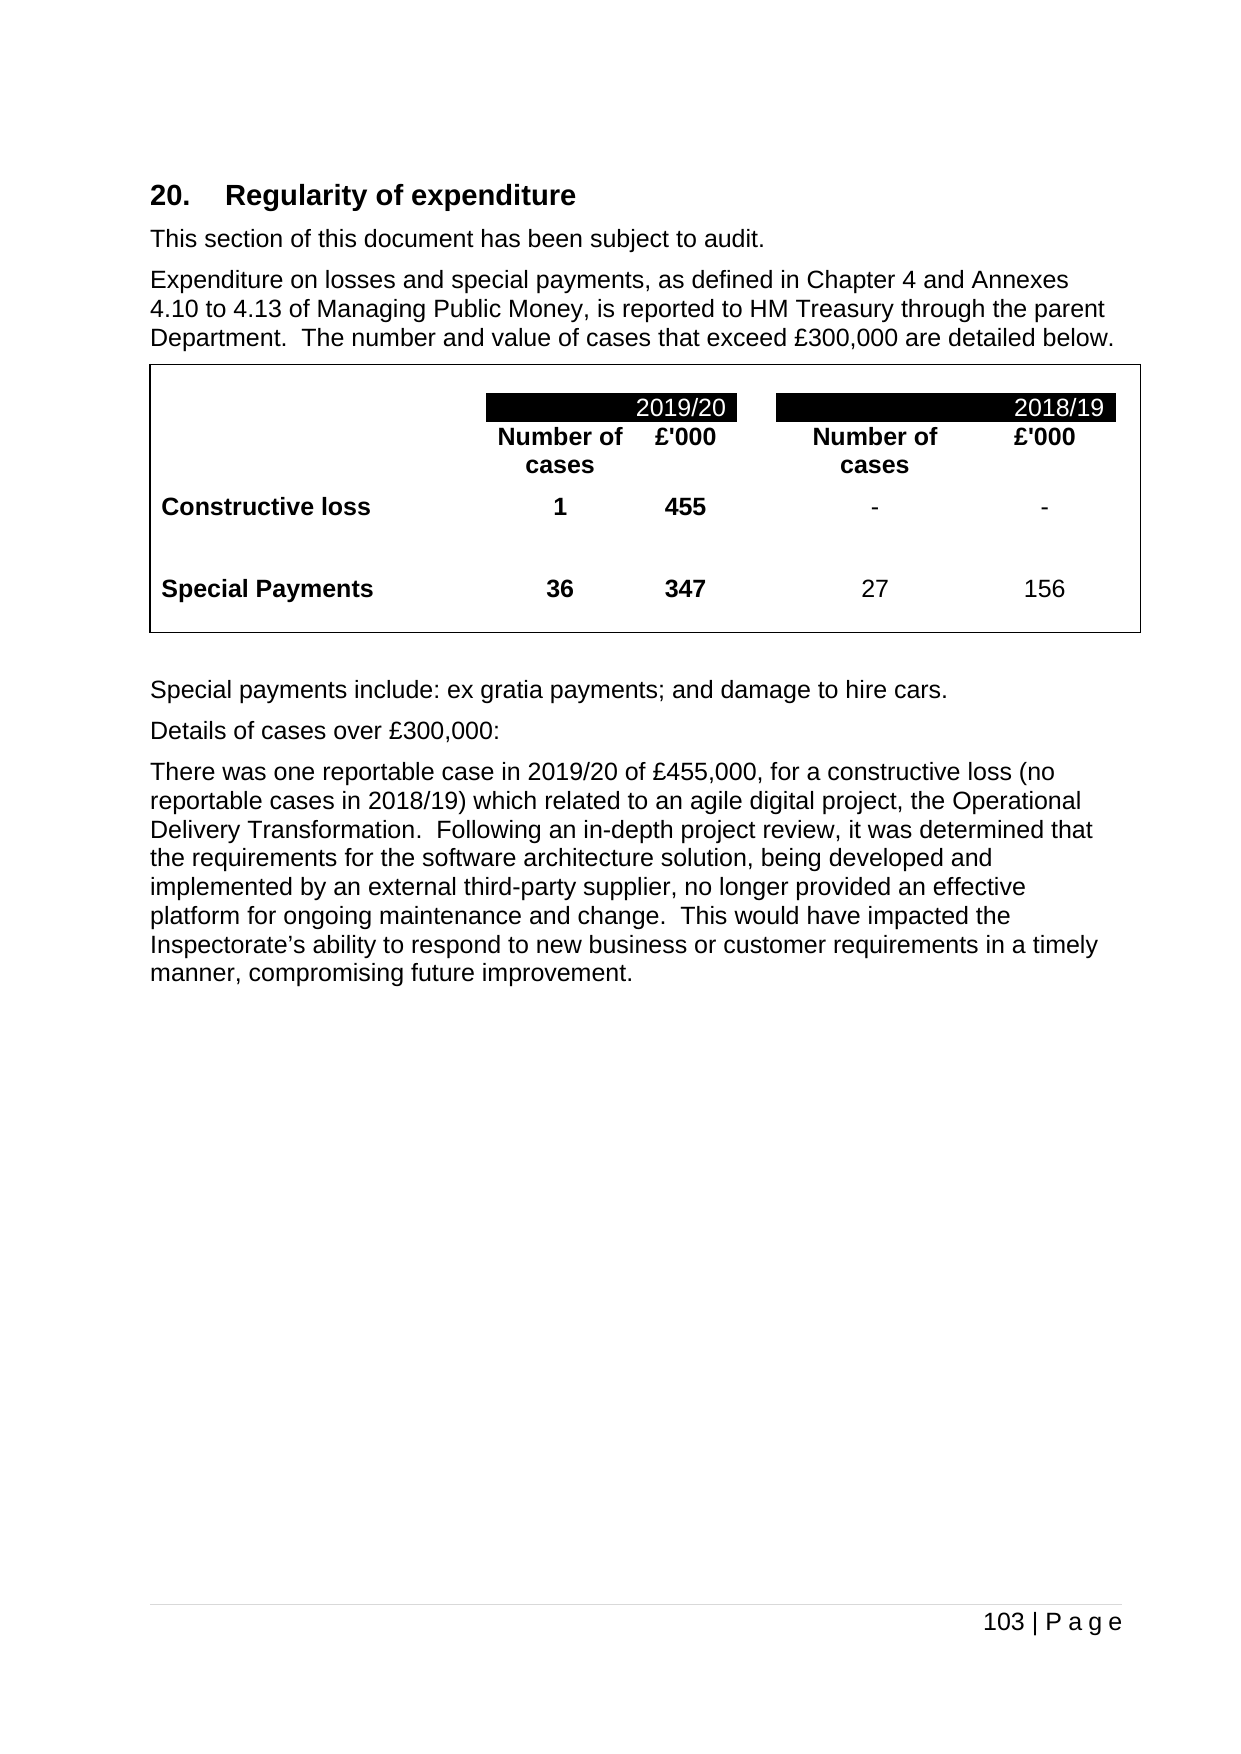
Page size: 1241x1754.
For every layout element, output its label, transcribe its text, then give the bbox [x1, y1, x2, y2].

table_header [776, 365, 1116, 393]
table_cell Constructive loss [151, 492, 486, 574]
table_cell 2018/19 [776, 393, 1116, 422]
table_cell [1116, 616, 1140, 632]
table_cell [737, 574, 776, 616]
text Expenditure on losses and special payments, as defined in Chapter 4 and Annexes 4.10 to 4.13 of Managing Public Money, is reported to HM Treasury through the parent Department. The number and value of cases that exceed £300,000 are detailed below. [150, 265, 1122, 351]
table_cell Special Payments [151, 574, 486, 616]
table_header [1116, 365, 1140, 393]
subtitle 20. Regularity of expenditure [150, 178, 1122, 211]
table_cell [737, 393, 776, 422]
table_cell [1116, 393, 1140, 422]
text There was one reportable case in 2019/20 of £455,000, for a constructive loss (no reportable cases in 2018/19) which related to an agile digital project, the Operational Delivery Transformation. Following an in-depth project review, it was determined that the requirements for the software architecture solution, being developed and implemented by an external third-party supplier, no longer provided an effective platform for ongoing maintenance and change. This would have impacted the Inspectorate’s ability to respond to new business or customer requirements in a timely manner, compromising future improvement. [150, 757, 1122, 987]
table_cell Number of cases [486, 422, 634, 492]
table_cell [486, 616, 634, 632]
table_cell 27 [776, 574, 974, 616]
text This section of this document has been subject to audit. [150, 224, 1122, 253]
table_cell [776, 616, 974, 632]
table_cell [737, 616, 776, 632]
table_cell [634, 616, 737, 632]
table_cell 36 [486, 574, 634, 616]
text Special payments include: ex gratia payments; and damage to hire cars. [150, 674, 1122, 703]
table_header [486, 365, 737, 393]
table_cell 347 [634, 574, 737, 616]
text Details of cases over £300,000: [150, 716, 1122, 744]
table_cell [151, 616, 486, 632]
table_cell [151, 422, 486, 492]
table_cell [974, 616, 1116, 632]
table_cell £'000 [634, 422, 737, 492]
table_cell [1116, 574, 1140, 616]
table_cell [737, 492, 776, 574]
table_cell [737, 422, 776, 492]
table_cell Number of cases [776, 422, 974, 492]
table_header [151, 365, 486, 393]
table_cell [1116, 492, 1140, 574]
table_cell - [974, 492, 1116, 574]
table_cell [151, 393, 486, 422]
table_cell £'000 [974, 422, 1116, 492]
table_cell [1116, 422, 1140, 492]
table_cell 1 [486, 492, 634, 574]
table_cell - [776, 492, 974, 574]
table_header [737, 365, 776, 393]
table_cell 156 [974, 574, 1116, 616]
table_cell 455 [634, 492, 737, 574]
table_cell 2019/20 [486, 393, 737, 422]
